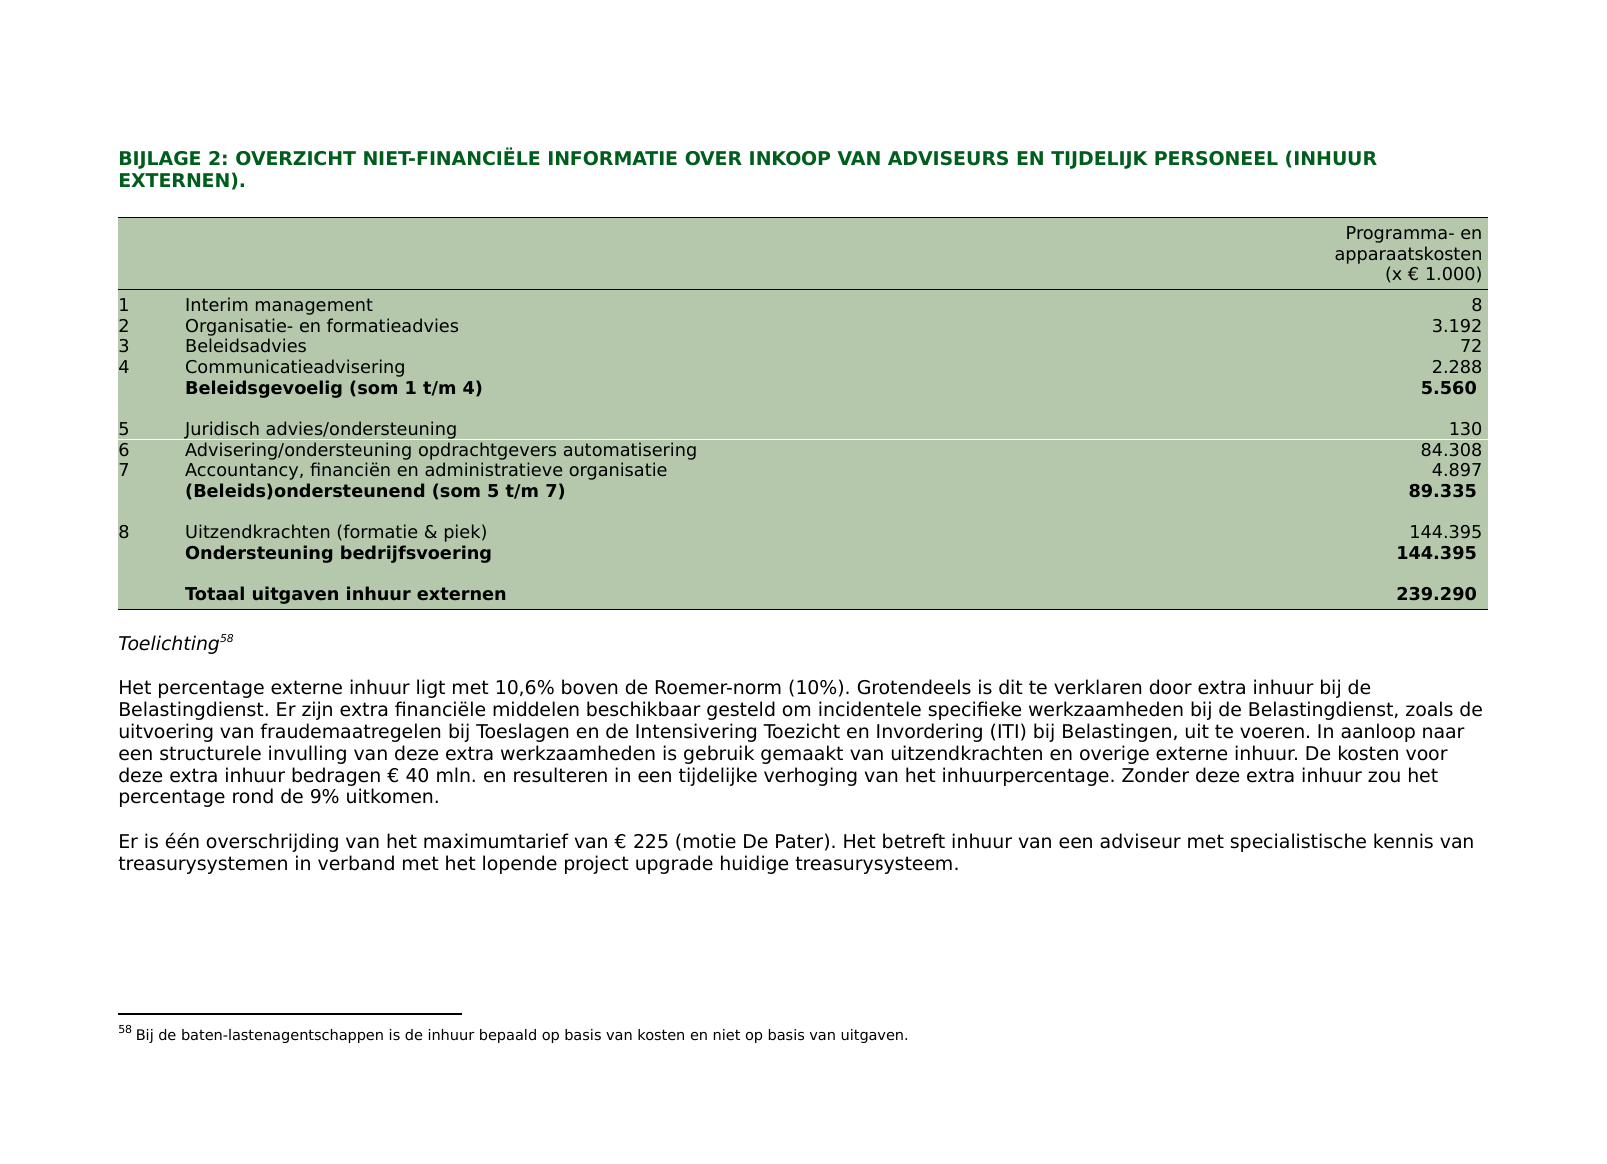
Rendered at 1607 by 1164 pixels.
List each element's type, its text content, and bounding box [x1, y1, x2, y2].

table_cell Juridisch advies/ondersteuning [179, 419, 1214, 439]
table_cell 89.335 [1214, 481, 1488, 501]
table_cell Totaal uitgaven inhuur externen [179, 584, 1214, 609]
table_cell 144.395 [1214, 543, 1488, 563]
table_cell 3.192 [1214, 316, 1488, 336]
table_cell 2.288 [1214, 357, 1488, 378]
table_cell [179, 398, 1214, 419]
table_cell 8 [1214, 290, 1488, 316]
table_cell [118, 378, 179, 398]
table_cell 1 [118, 290, 179, 316]
table_cell [1214, 501, 1488, 522]
subtitle Toelichting [118, 632, 1488, 654]
table_cell [118, 481, 179, 501]
table_cell (Beleids)ondersteunend (som 5 t/m 7) [179, 481, 1214, 501]
table_cell Organisatie- en formatieadvies [179, 316, 1214, 336]
table_cell 130 [1214, 419, 1488, 439]
table_cell [179, 563, 1214, 584]
table_cell 8 [118, 522, 179, 543]
table_cell [179, 501, 1214, 522]
table_header [179, 218, 1214, 289]
table_cell 2 [118, 316, 179, 336]
table_cell 6 [118, 440, 179, 460]
table_cell 5 [118, 419, 179, 439]
table_cell Uitzendkrachten (formatie & piek) [179, 522, 1214, 543]
table_cell Accountancy, financiën en administratieve organisatie [179, 460, 1214, 481]
table_cell 4 [118, 357, 179, 378]
table_cell [118, 543, 179, 563]
table_cell [1214, 563, 1488, 584]
table_cell 239.290 [1214, 584, 1488, 609]
table_cell 144.395 [1214, 522, 1488, 543]
subtitle BIJLAGE 2: OVERZICHT NIET-FINANCIËLE INFORMATIE OVER INKOOP VAN ADVISEURS EN TIJDELIJK PERSONEEL (INHUUR EXTERNEN). [118, 148, 1488, 192]
table_cell Interim management [179, 290, 1214, 316]
table_header Programma- en apparaatskosten (x € 1.000) [1214, 218, 1488, 289]
table_cell 7 [118, 460, 179, 481]
table_cell 84.308 [1214, 440, 1488, 460]
text Het percentage externe inhuur ligt met 10,6% boven de Roemer-norm (10%). Grotendeels is dit te verklaren door extra inhuur bij de Belastingdienst. Er zijn extra financiële middelen beschikbaar gesteld om incidentele specifieke werkzaamheden bij de Belastingdienst, zoals de uitvoering van fraudemaatregelen bij Toeslagen en de Intensivering Toezicht en Invordering (ITI) bij Belastingen, uit te voeren. In aanloop naar een structurele invulling van deze extra werkzaamheden is gebruik gemaakt van uitzendkrachten en overige externe inhuur. De kosten voor deze extra inhuur bedragen € 40 mln. en resulteren in een tijdelijke verhoging van het inhuurpercentage. Zonder deze extra inhuur zou het percentage rond de 9% uitkomen. [118, 677, 1488, 808]
table_cell Beleidsadvies [179, 336, 1214, 357]
text Bij de baten-lastenagentschappen is de inhuur bepaald op basis van kosten en niet op basis van uitgaven. [118, 1023, 1488, 1045]
table_cell Advisering/ondersteuning opdrachtgevers automatisering [179, 440, 1214, 460]
table_cell [118, 584, 179, 609]
table_cell 72 [1214, 336, 1488, 357]
table_cell [118, 563, 179, 584]
table_cell [1214, 398, 1488, 419]
table_cell 5.560 [1214, 378, 1488, 398]
table_cell Communicatieadvisering [179, 357, 1214, 378]
text Er is één overschrijding van het maximumtarief van € 225 (motie De Pater). Het betreft inhuur van een adviseur met specialistische kennis van treasurysystemen in verband met het lopende project upgrade huidige treasurysysteem. [118, 831, 1488, 874]
table_cell Ondersteuning bedrijfsvoering [179, 543, 1214, 563]
table_header [118, 218, 179, 289]
table_cell [118, 398, 179, 419]
table_cell [118, 501, 179, 522]
table_cell 3 [118, 336, 179, 357]
table_cell 4.897 [1214, 460, 1488, 481]
table_cell Beleidsgevoelig (som 1 t/m 4) [179, 378, 1214, 398]
